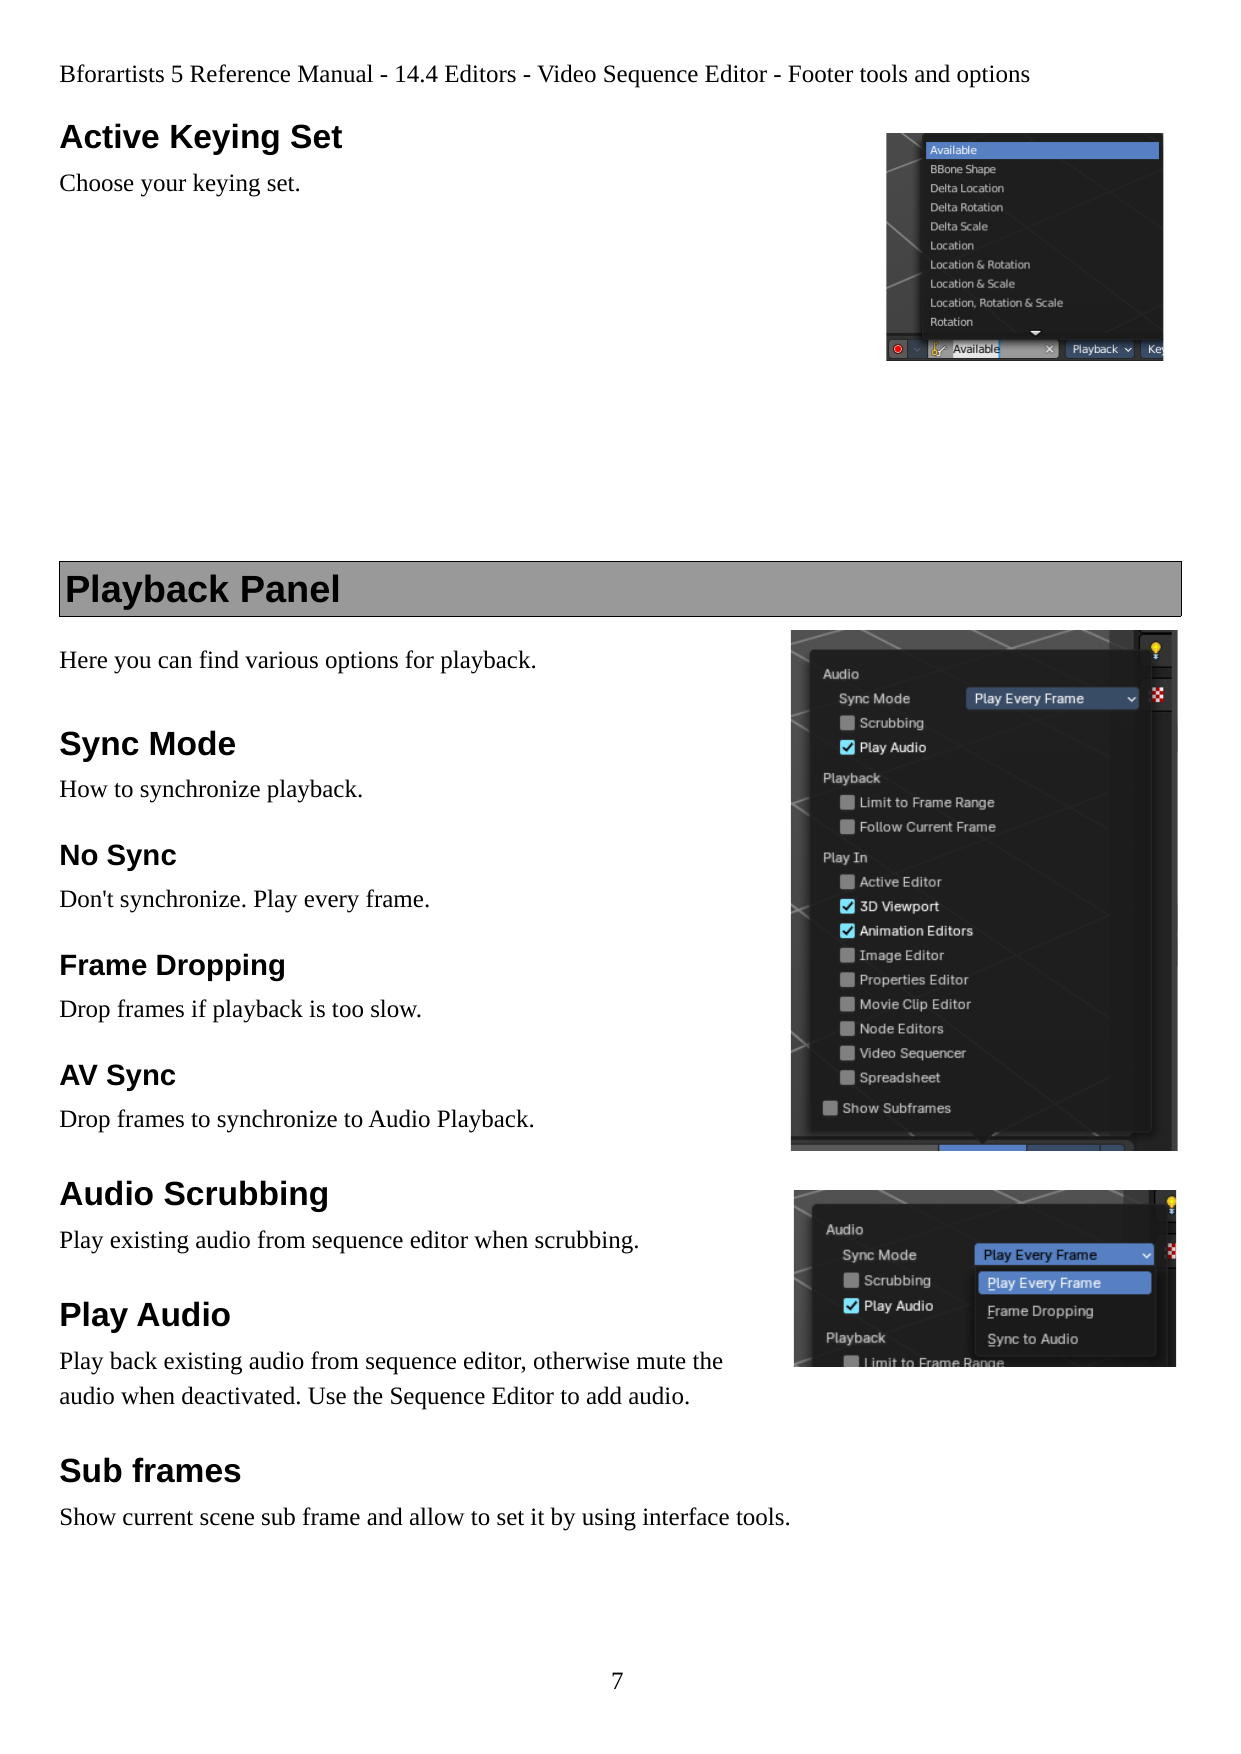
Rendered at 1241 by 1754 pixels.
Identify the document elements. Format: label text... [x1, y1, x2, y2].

text [1164, 168, 1181, 197]
text How to synchronize playback. [59, 774, 790, 803]
picture [793, 1190, 1177, 1367]
text Drop frames to synchronize to Audio Playback. [59, 1104, 790, 1133]
subtitle Play Audio [59, 1295, 793, 1334]
subtitle Frame Dropping [59, 948, 790, 982]
picture [886, 133, 1164, 361]
subtitle AV Sync [59, 1058, 790, 1092]
text Here you can find various options for playback. [59, 645, 790, 674]
text Don't synchronize. Play every frame. [59, 884, 790, 913]
table_header Playback Panel [60, 562, 1181, 616]
subtitle Active Keying Set [59, 117, 1181, 156]
picture [790, 630, 1178, 1151]
subtitle Sub frames [59, 1451, 1181, 1489]
text Play existing audio from sequence editor when scrubbing. [59, 1225, 793, 1254]
text Show current scene sub frame and allow to set it by using interface tools. [59, 1502, 1181, 1531]
text Drop frames if playback is too slow. [59, 994, 790, 1023]
subtitle Audio Scrubbing [59, 1174, 1181, 1213]
subtitle No Sync [59, 838, 790, 872]
text Play back existing audio from sequence editor, otherwise mute the audio when deactivated. Use the Sequence Editor to add audio. [59, 1346, 1181, 1409]
text Choose your keying set. [59, 168, 886, 197]
subtitle Sync Mode [59, 723, 790, 762]
